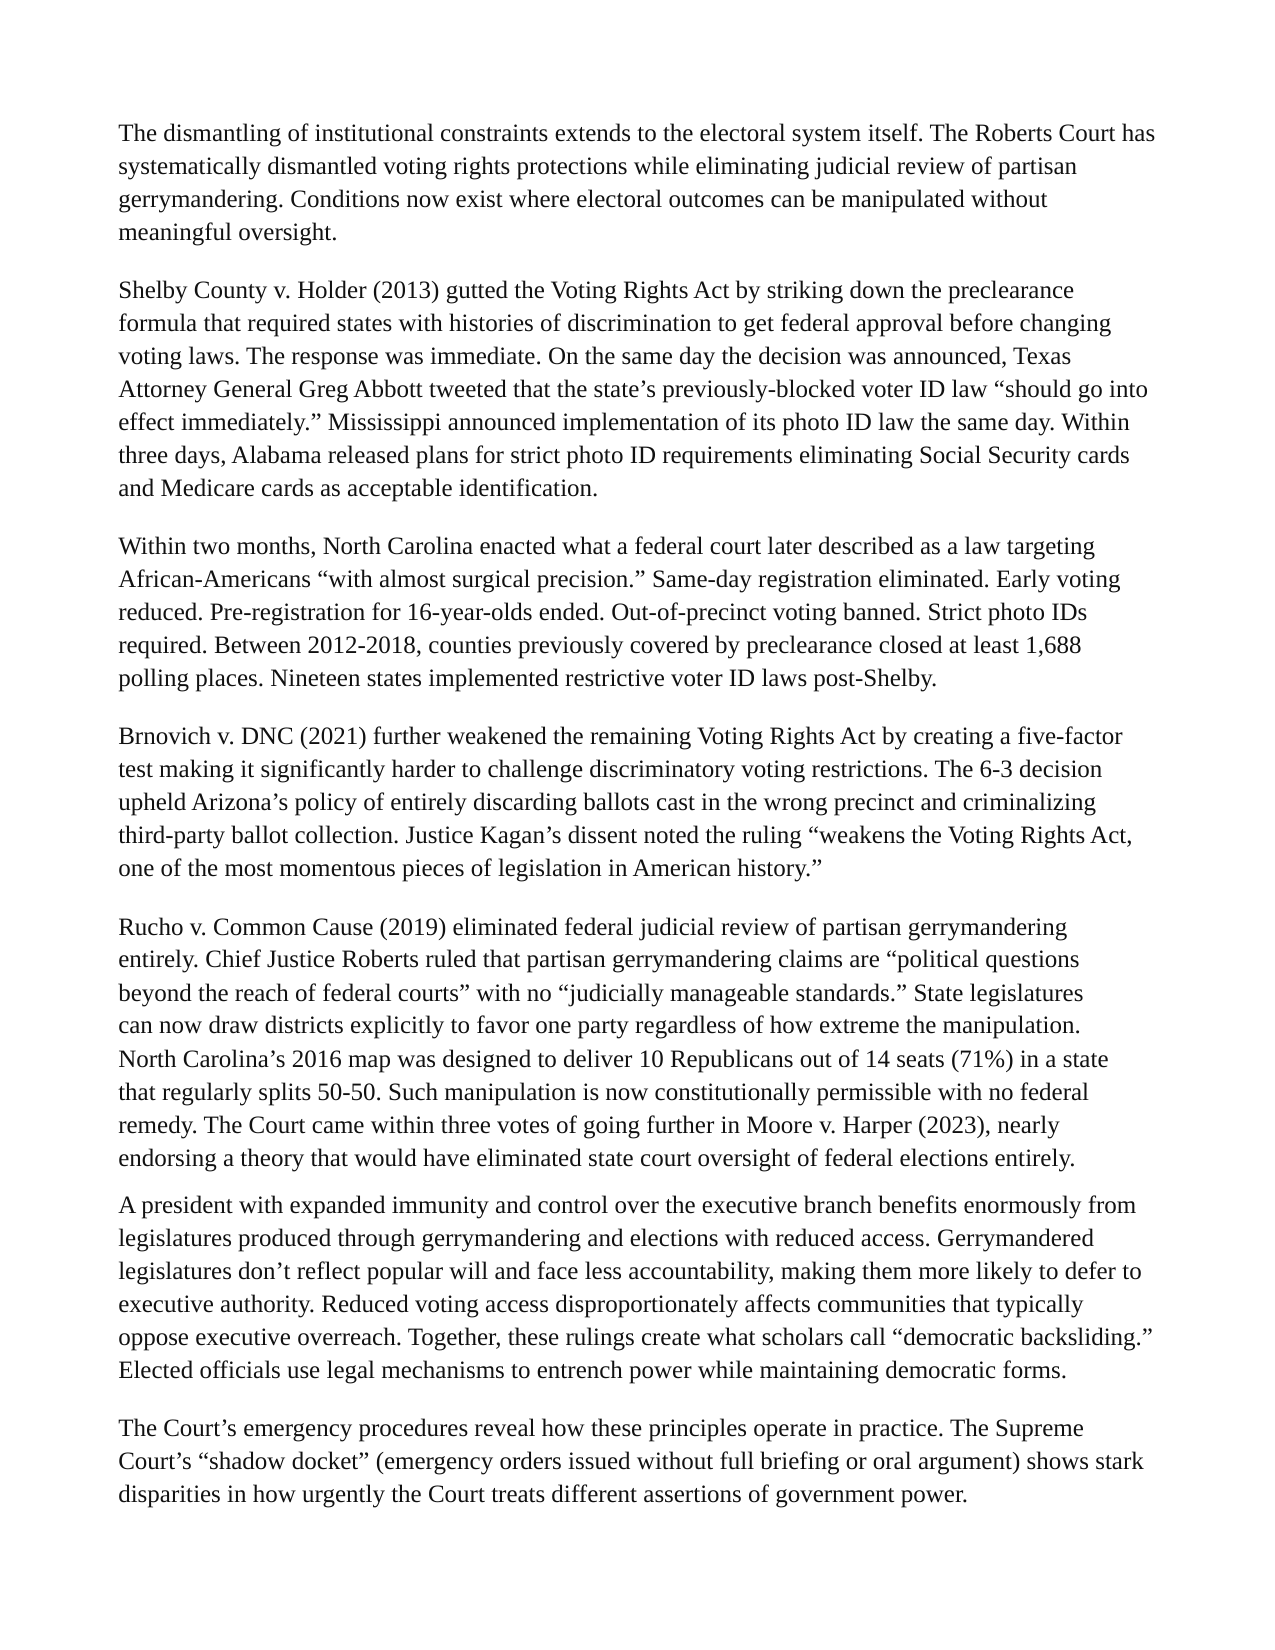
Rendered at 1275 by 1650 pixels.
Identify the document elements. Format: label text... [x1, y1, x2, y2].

text The dismantling of institutional constraints extends to the electoral system itself. The Roberts Court has systematically dismantled voting rights protections while eliminating judicial review of partisan gerrymandering. Conditions now exist where electoral outcomes can be manipulated without meaningful oversight. [118, 118, 1157, 246]
text The Court’s emergency procedures reveal how these principles operate in practice. The Supreme Court’s “shadow docket” (emergency orders issued without full briefing or oral argument) shows stark disparities in how urgently the Court treats different assertions of government power. [118, 1413, 1157, 1508]
text Brnovich v. DNC (2021) further weakened the remaining Voting Rights Act by creating a five-factor test making it significantly harder to challenge discriminatory voting restrictions. The 6-3 decision upheld Arizona’s policy of entirely discarding ballots cast in the wrong precinct and criminalizing third-party ballot collection. Justice Kagan’s dissent noted the ruling “weakens the Voting Rights Act, one of the most momentous pieces of legislation in American history.” [118, 721, 1157, 882]
text Within two months, North Carolina enacted what a federal court later described as a law targeting African-Americans “with almost surgical precision.” Same-day registration eliminated. Early voting reduced. Pre-registration for 16-year-olds ended. Out-of-precinct voting banned. Strict photo IDs required. Between 2012-2018, counties previously covered by preclearance closed at least 1,688 polling places. Nineteen states implemented restrictive voter ID laws post-Shelby. [118, 531, 1157, 692]
text A president with expanded immunity and control over the executive branch benefits enormously from legislatures produced through gerrymandering and elections with reduced access. Gerrymandered legislatures don’t reflect popular will and face less accountability, making them more likely to defer to executive authority. Reduced voting access disproportionately affects communities that typically oppose executive overreach. Together, these rulings create what scholars call “democratic backsliding.” Elected officials use legal mechanisms to entrench power while maintaining democratic forms. [118, 1190, 1157, 1384]
text Rucho v. Common Cause (2019) eliminated federal judicial review of partisan gerrymandering entirely. Chief Justice Roberts ruled that partisan gerrymandering claims are “political questions beyond the reach of federal courts” with no “judicially manageable standards.” State legislatures can now draw districts explicitly to favor one party regardless of how extreme the manipulation. North Carolina’s 2016 map was designed to deliver 10 Republicans out of 14 seats (71%) in a state that regularly splits 50-50. Such manipulation is now constitutionally permissible with no federal remedy. The Court came within three votes of going further in Moore v. Harper (2023), nearly endorsing a theory that would have eliminated state court oversight of federal elections entirely. [118, 912, 1117, 1171]
text Shelby County v. Holder (2013) gutted the Voting Rights Act by striking down the preclearance formula that required states with histories of discrimination to get federal approval before changing voting laws. The response was immediate. On the same day the decision was announced, Texas Attorney General Greg Abbott tweeted that the state’s previously-blocked voter ID law “should go into effect immediately.” Mississippi announced implementation of its photo ID law the same day. Within three days, Alabama released plans for strict photo ID requirements eliminating Social Security cards and Medicare cards as acceptable identification. [118, 275, 1157, 502]
